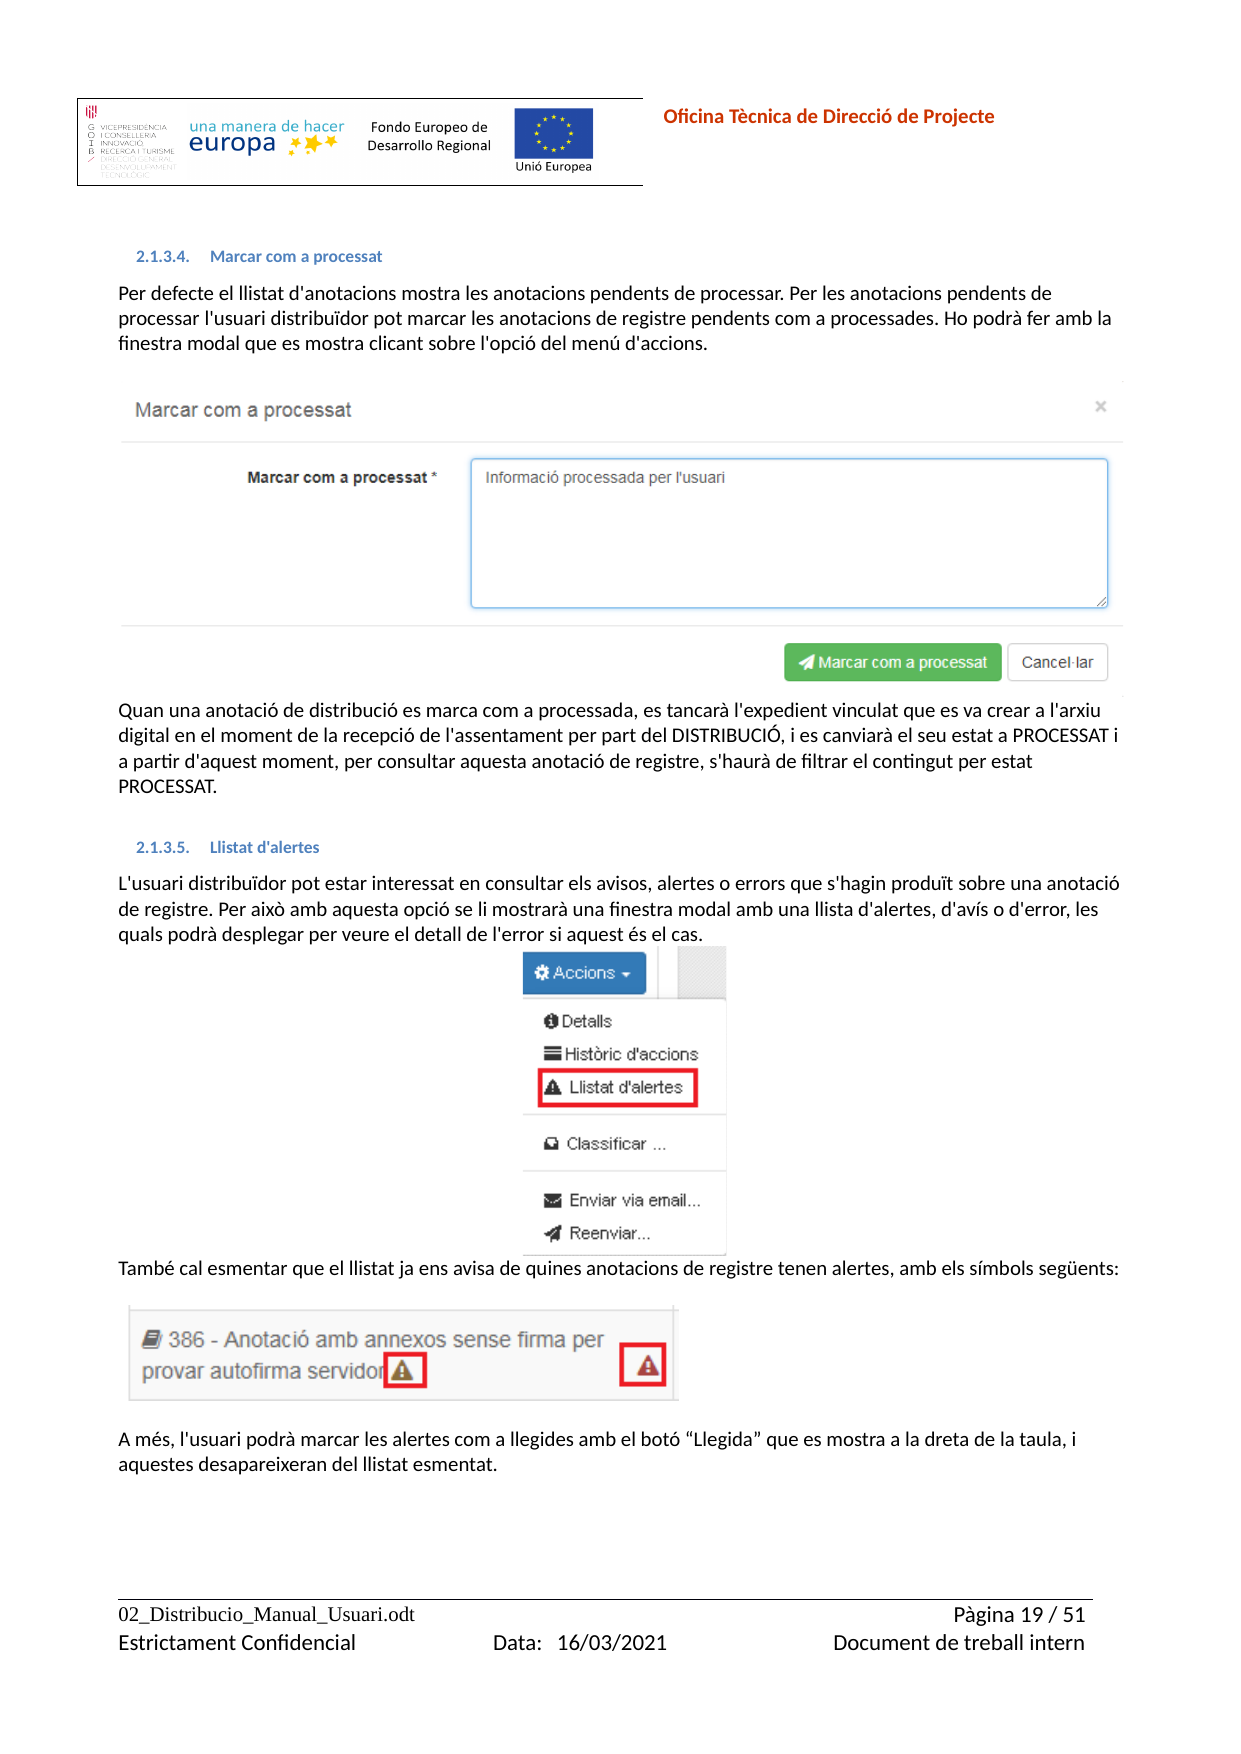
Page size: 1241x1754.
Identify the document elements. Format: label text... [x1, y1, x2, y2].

picture [522, 946, 727, 1256]
picture [82, 103, 181, 180]
picture [121, 1305, 679, 1401]
text A més, l'usuari podrà marcar les alertes com a llegides amb el botó “Llegida” que es mostra a la dreta de la taula, i aquestes desapareixeran del llistat esmentat. [118, 1426, 1122, 1477]
text També cal esmentar que el llistat ja ens avisa de quines anotacions de registre tenen alertes, amb els símbols següents: [118, 1229, 1122, 1280]
picture [121, 381, 1124, 697]
text L'usuari distribuïdor pot estar interessat en consultar els avisos, alertes o errors que s'hagin produït sobre una anotació de registre. Per això amb aquesta opció se li mostrarà una finestra modal amb una llista d'alertes, d'avís o d'error, les quals podrà desplegar per veure el detall de l'error si aquest és el cas. [118, 871, 1122, 947]
subtitle Llistat d'alertes [136, 837, 1122, 858]
text Quan una anotació de distribució es marca com a processada, es tancarà l'expedient vinculat que es va crear a l'arxiu digital en el moment de la recepció de l'assentament per part del DISTRIBUCIÓ, i es canviarà el seu estat a PROCESSAT i a partir d'aquest moment, per consultar aquesta anotació de registre, s'haurà de filtrar el contingut per estat PROCESSAT. [118, 697, 1122, 799]
subtitle Marcar com a processat [136, 246, 1122, 267]
text Per defecte el llistat d'anotacions mostra les anotacions pendents de processar. Per les anotacions pendents de processar l'usuari distribuïdor pot marcar les anotacions de registre pendents com a processades. Ho podrà fer amb la finestra modal que es mostra clicant sobre l'opció del menú d'accions. [118, 280, 1122, 356]
picture [187, 103, 599, 180]
